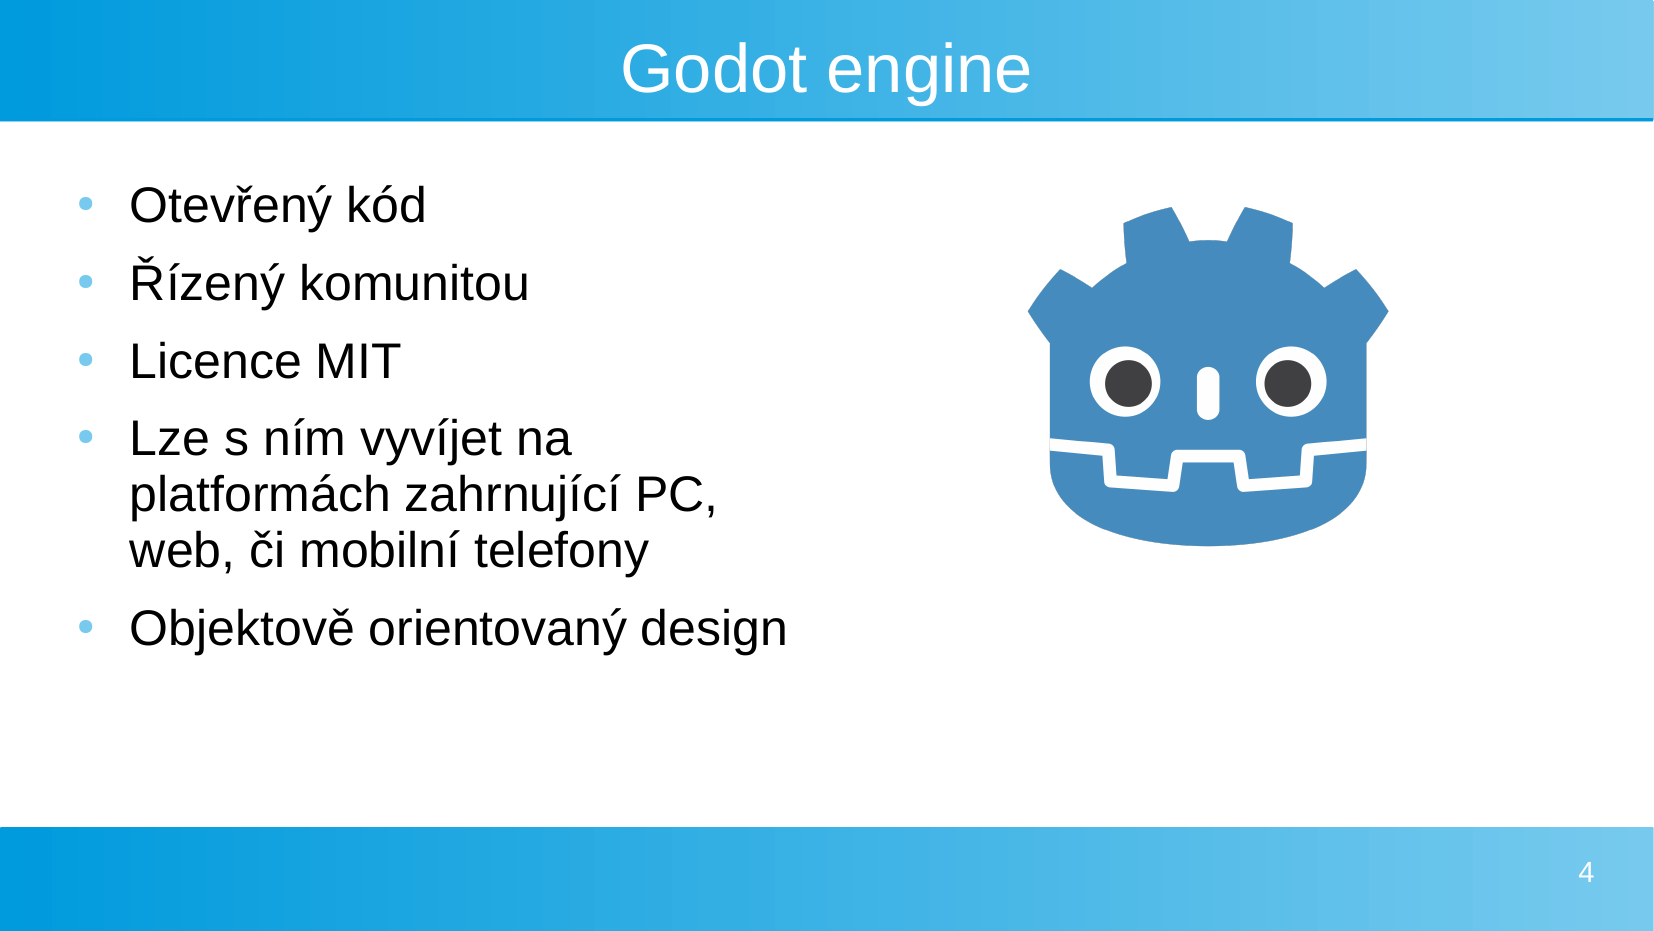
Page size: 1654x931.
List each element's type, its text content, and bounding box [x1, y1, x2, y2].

title Godot engine [59, 29, 1595, 108]
picture [1009, 177, 1407, 574]
list Otevřený kód Řízený komunitou Licence MIT Lze s ním vyvíjet na platformách zahrnující PC, web, či mobilní telefony Objektově orientovaný design [59, 177, 809, 768]
